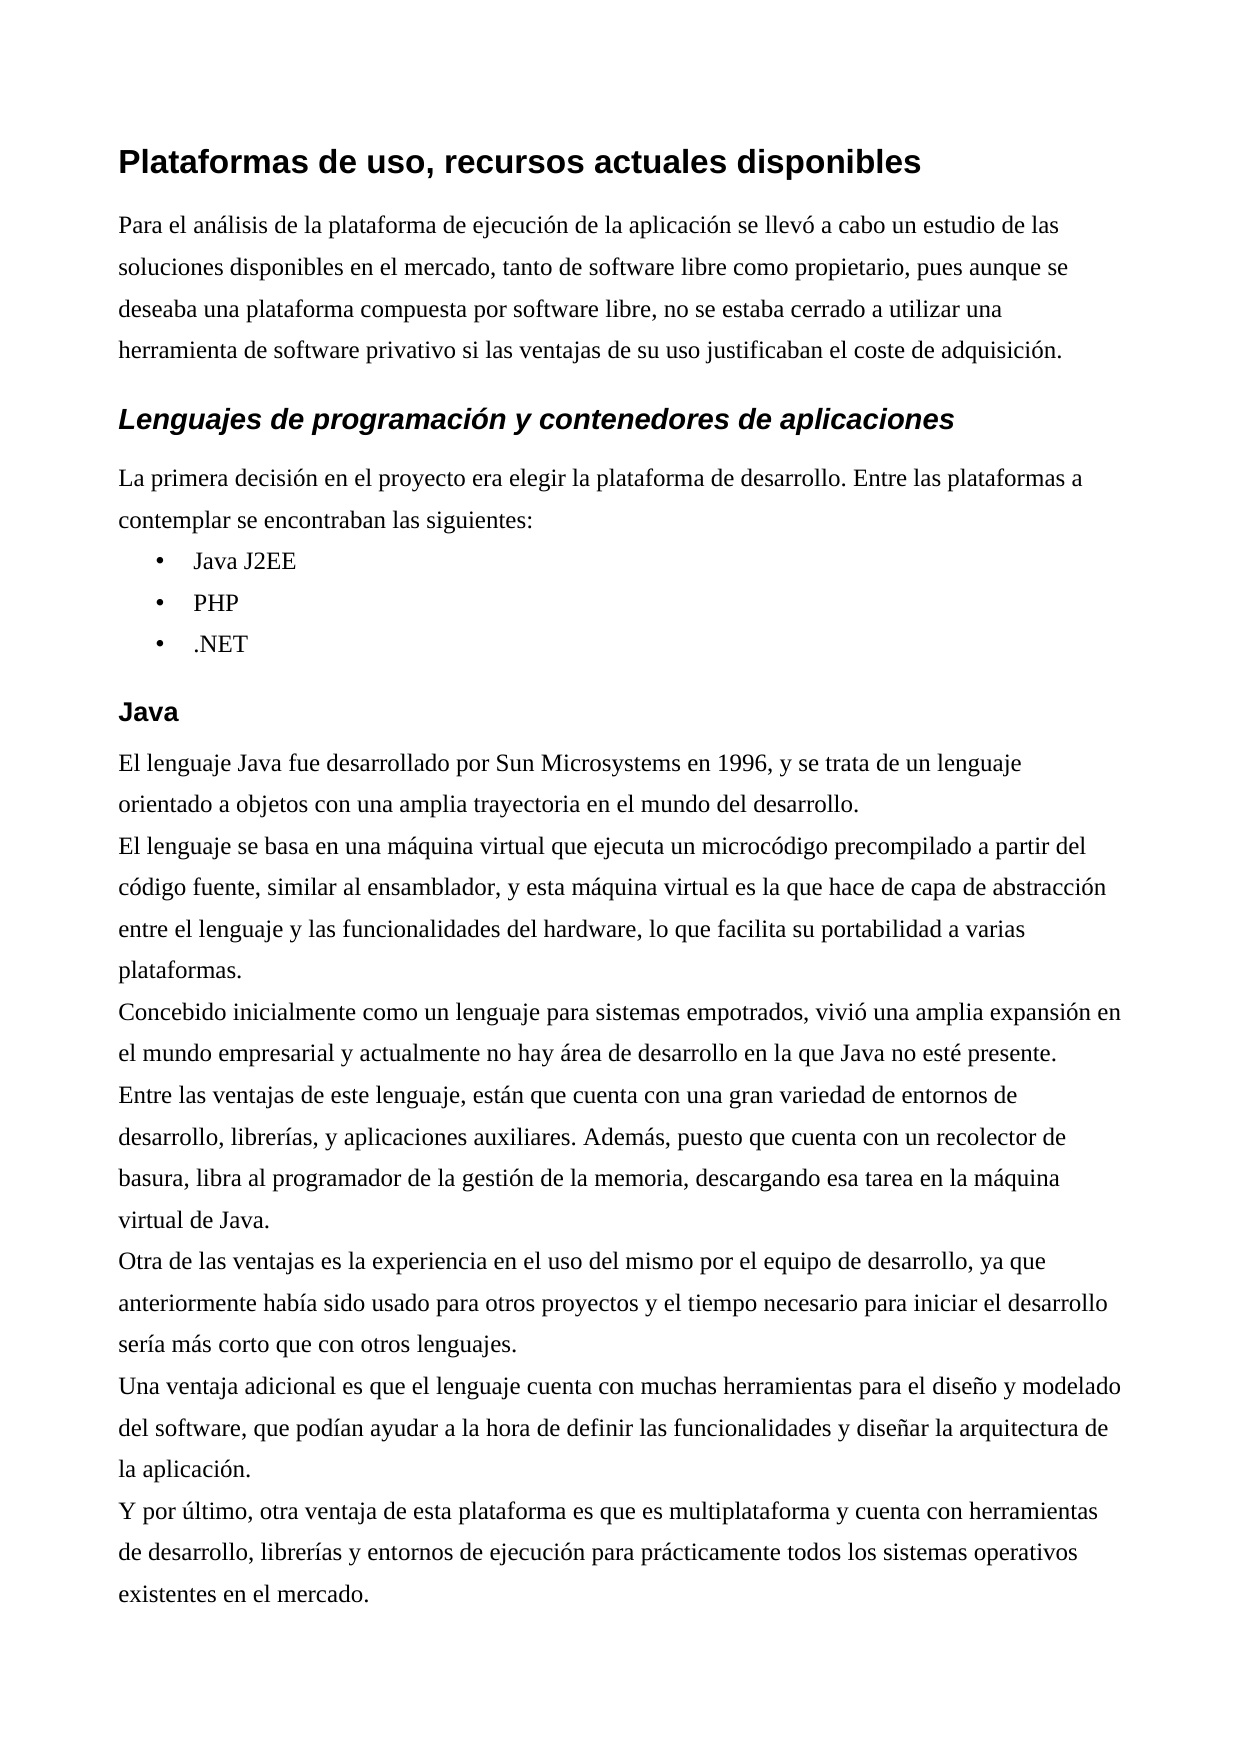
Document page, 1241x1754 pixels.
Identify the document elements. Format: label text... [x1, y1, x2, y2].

list Java J2EE [156, 547, 1122, 575]
text Para el análisis de la plataforma de ejecución de la aplicación se llevó a cabo un estudio de las soluciones disponibles en el mercado, tanto de software libre como propietario, pues aunque se deseaba una plataforma compuesta por software libre, no se estaba cerrado a utilizar una herramienta de software privativo si las ventajas de su uso justificaban el coste de adquisición. [118, 212, 1122, 364]
text La primera decisión en el proyecto era elegir la plataforma de desarrollo. Entre las plataformas a contemplar se encontraban las siguientes: [118, 464, 1122, 533]
text Concebido inicialmente como un lenguaje para sistemas empotrados, vivió una amplia expansión en el mundo empresarial y actualmente no hay área de desarrollo en la que Java no esté presente. [118, 998, 1122, 1067]
text El lenguaje Java fue desarrollado por Sun Microsystems en 1996, y se trata de un lenguaje orientado a objetos con una amplia trayectoria en el mundo del desarrollo. [118, 749, 1122, 818]
text Una ventaja adicional es que el lenguaje cuenta con muchas herramientas para el diseño y modelado del software, que podían ayudar a la hora de definir las funcionalidades y diseñar la arquitectura de la aplicación. [118, 1372, 1122, 1483]
list .NET [156, 630, 1122, 658]
subtitle Java [118, 697, 1122, 727]
text Entre las ventajas de este lenguaje, están que cuenta con una gran variedad de entornos de desarrollo, librerías, y aplicaciones auxiliares. Además, puesto que cuenta con un recolector de basura, libra al programador de la gestión de la memoria, descargando esa tarea en la máquina virtual de Java. [118, 1081, 1122, 1233]
text El lenguaje se basa en una máquina virtual que ejecuta un microcódigo precompilado a partir del código fuente, similar al ensamblador, y esta máquina virtual es la que hace de capa de abstracción entre el lenguaje y las funcionalidades del hardware, lo que facilita su portabilidad a varias plataformas. [118, 832, 1122, 984]
subtitle Lenguajes de programación y contenedores de aplicaciones [118, 403, 1122, 435]
text Otra de las ventajas es la experiencia en el uso del mismo por el equipo de desarrollo, ya que anteriormente había sido usado para otros proyectos y el tiempo necesario para iniciar el desarrollo sería más corto que con otros lenguajes. [118, 1247, 1122, 1358]
text Y por último, otra ventaja de esta plataforma es que es multiplataforma y cuenta con herramientas de desarrollo, librerías y entornos de ejecución para prácticamente todos los sistemas operativos existentes en el mercado. [118, 1497, 1122, 1608]
list PHP [156, 589, 1122, 617]
subtitle Plataformas de uso, recursos actuales disponibles [118, 143, 1122, 180]
